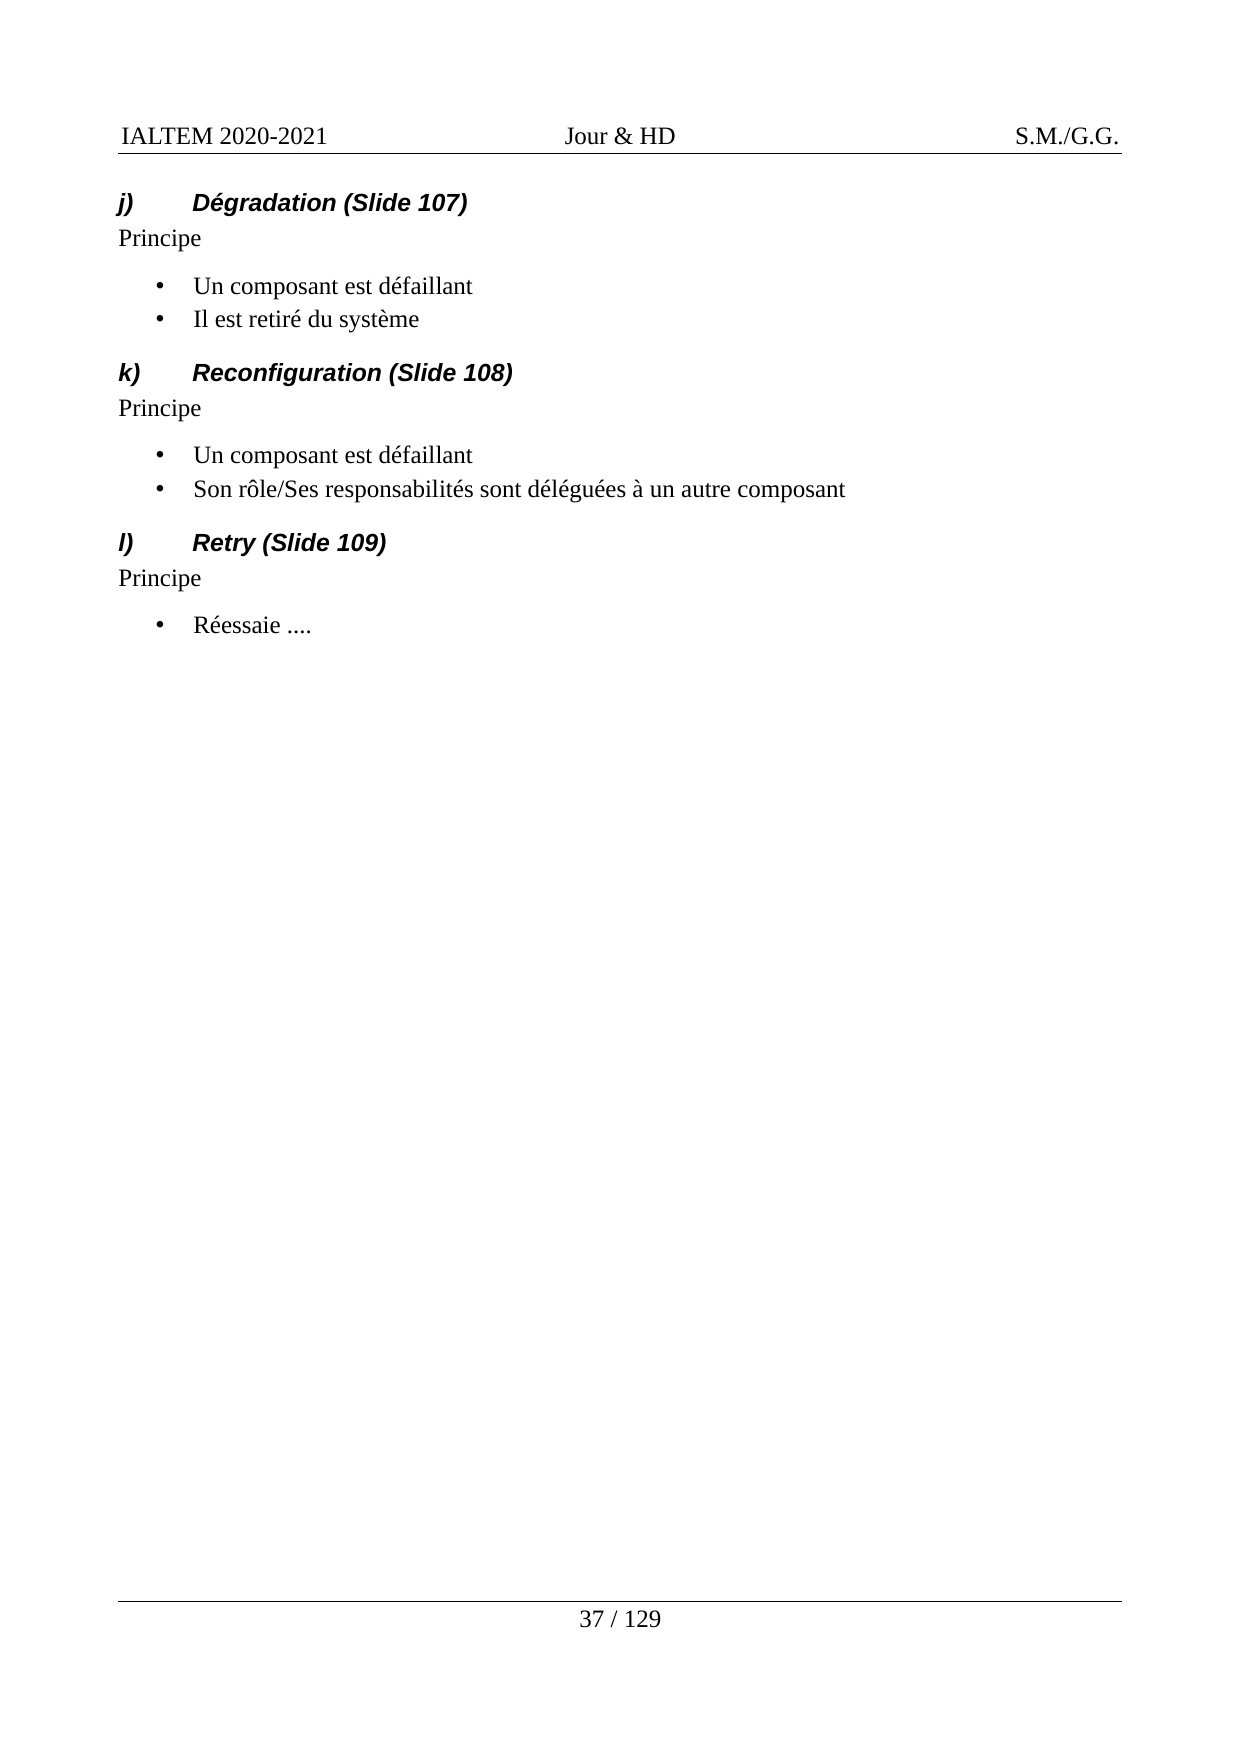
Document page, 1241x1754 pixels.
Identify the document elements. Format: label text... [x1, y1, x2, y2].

text Principe [118, 393, 1122, 422]
subtitle Retry (Slide 109) [118, 528, 1122, 556]
list Un composant est défaillant [156, 271, 1122, 300]
list Il est retiré du système [156, 304, 1122, 333]
subtitle Dégradation (Slide 107) [118, 188, 1122, 217]
list Réessaie .... [156, 610, 1122, 639]
text Principe [118, 223, 1122, 252]
list Son rôle/Ses responsabilités sont déléguées à un autre composant [156, 474, 1122, 502]
text Principe [118, 563, 1122, 591]
subtitle Reconfiguration (Slide 108) [118, 358, 1122, 387]
list Un composant est défaillant [156, 441, 1122, 469]
